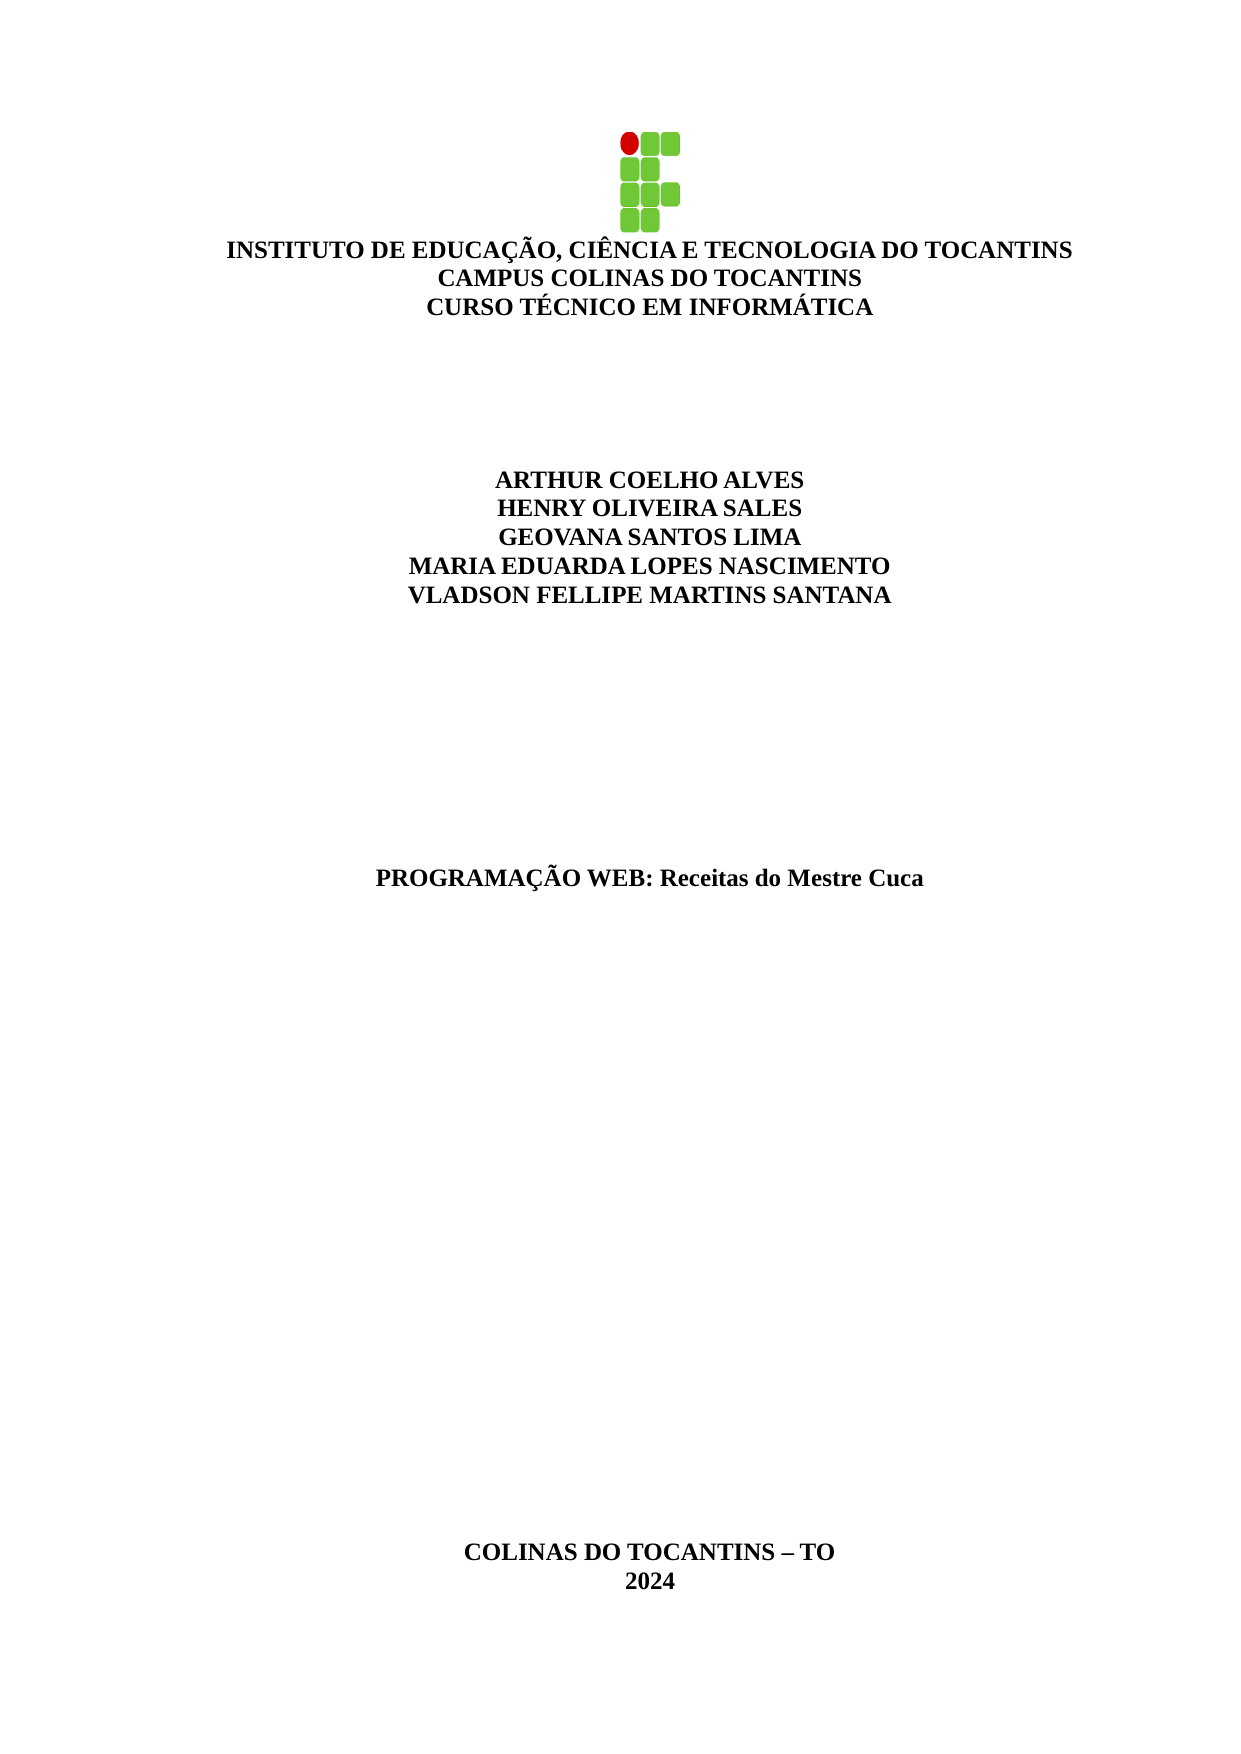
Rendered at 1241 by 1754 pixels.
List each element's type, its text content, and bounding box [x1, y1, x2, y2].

text CAMPUS COLINAS DO TOCANTINS [177, 263, 1122, 292]
text 2024 [177, 1566, 1122, 1595]
text GEOVANA SANTOS LIMA [177, 522, 1122, 551]
text COLINAS DO TOCANTINS – TO [177, 1537, 1122, 1566]
text ARTHUR COELHO ALVES [177, 465, 1122, 493]
picture [606, 132, 693, 234]
text INSTITUTO DE EDUCAÇÃO, CIÊNCIA E TECNOLOGIA DO TOCANTINS [177, 235, 1122, 263]
text MARIA EDUARDA LOPES NASCIMENTO [177, 551, 1122, 580]
text HENRY OLIVEIRA SALES [177, 493, 1122, 522]
text VLADSON FELLIPE MARTINS SANTANA [177, 580, 1122, 608]
text CURSO TÉCNICO EM INFORMÁTICA [177, 292, 1122, 321]
title PROGRAMAÇÃO WEB: Receitas do Mestre Cuca [177, 863, 1122, 892]
